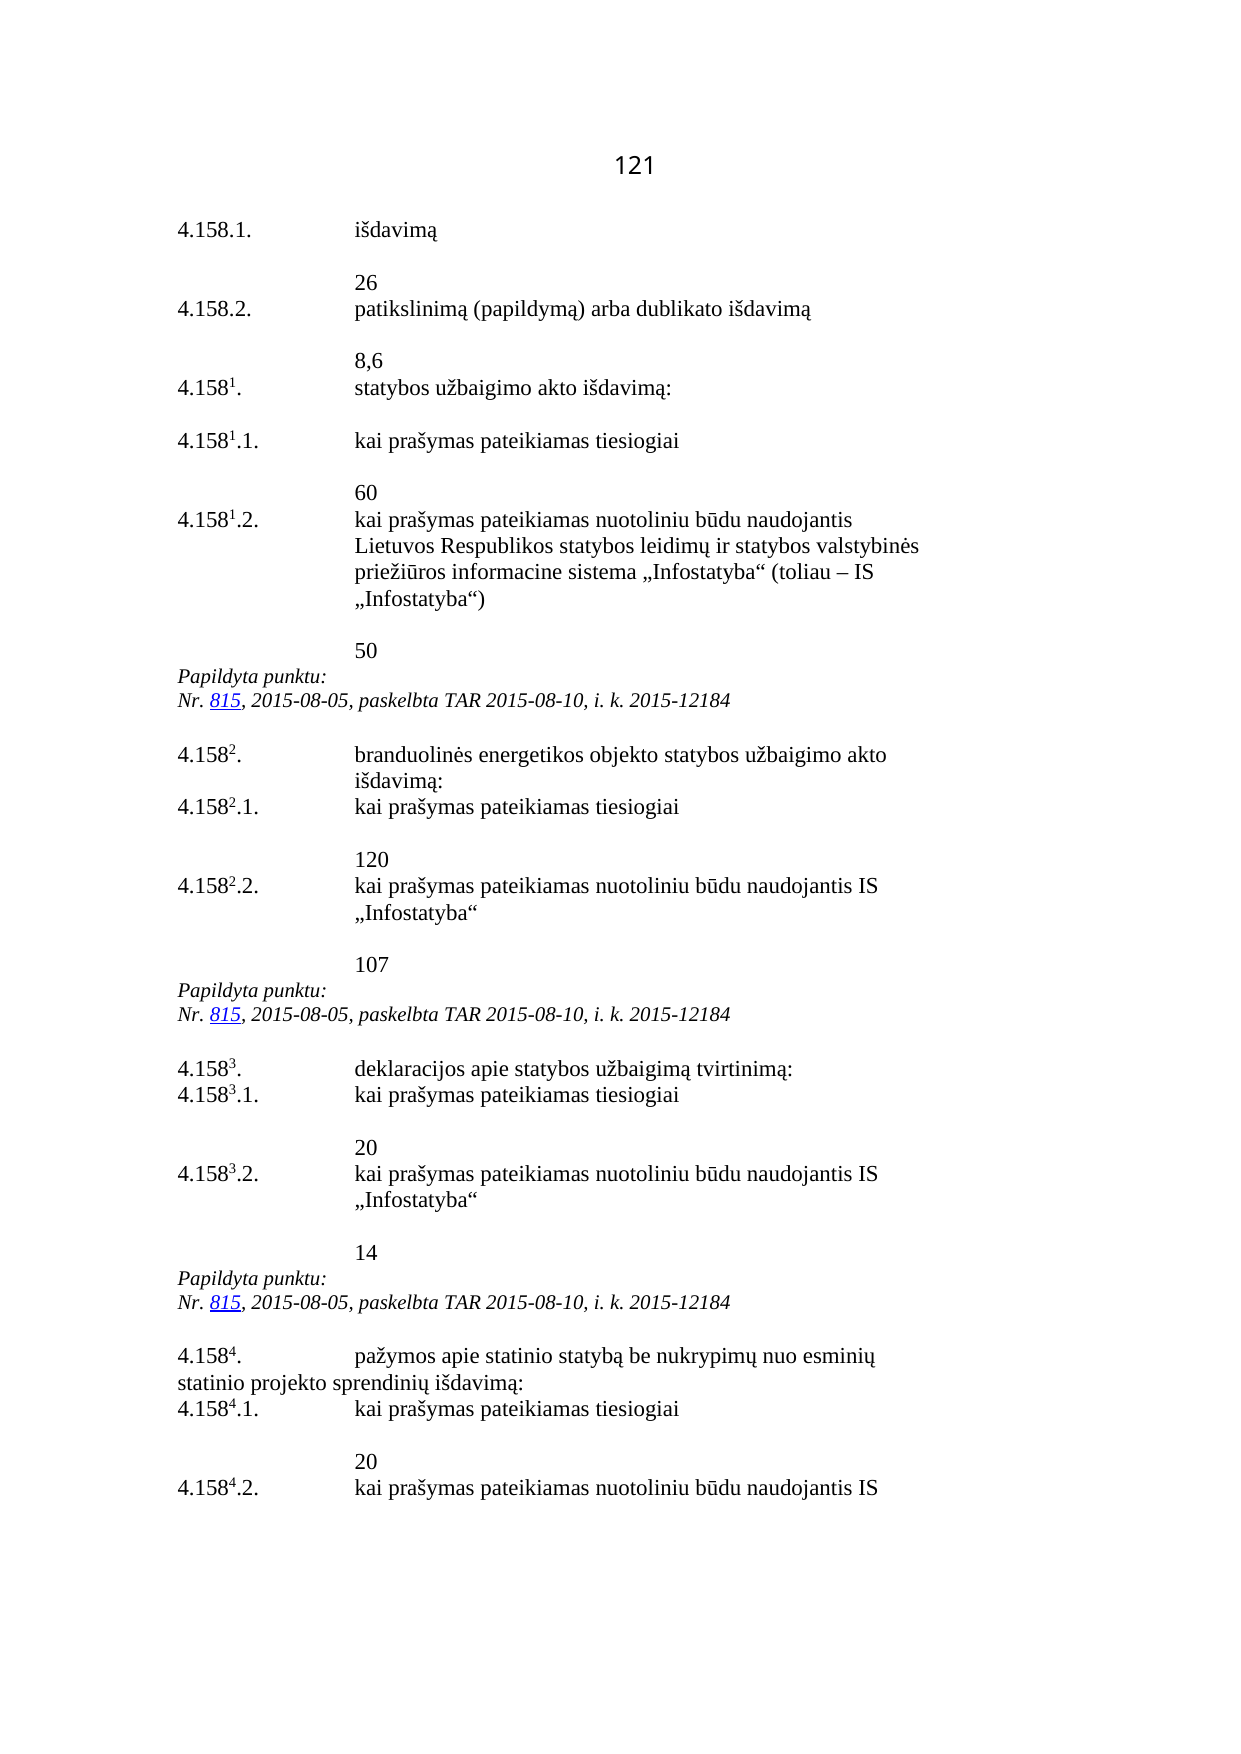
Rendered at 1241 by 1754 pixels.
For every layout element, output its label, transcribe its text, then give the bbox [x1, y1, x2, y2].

text 4.1582.1. kai prašymas pateikiamas tiesiogiai 120 [177, 793, 945, 872]
text „Infostatyba“) 50 [354, 585, 945, 664]
text 4.1581. statybos užbaigimo akto išdavimą: [177, 374, 945, 427]
text Nr. 815, 2015-08-05, paskelbta TAR 2015-08-10, i. k. 2015-12184 [177, 1290, 1093, 1314]
text išdavimą: [354, 767, 945, 793]
text 4.1582. branduolinės energetikos objekto statybos užbaigimo akto [177, 741, 945, 767]
text 4.158.2. patikslinimą (papildymą) arba dublikato išdavimą 8,6 [177, 295, 945, 374]
text 4.1584.1. kai prašymas pateikiamas tiesiogiai 20 [177, 1395, 945, 1474]
text statinio projekto sprendinių išdavimą: [177, 1369, 945, 1395]
text „Infostatyba“ 107 [354, 899, 945, 978]
text Papildyta punktu: [177, 664, 1093, 688]
text Nr. 815, 2015-08-05, paskelbta TAR 2015-08-10, i. k. 2015-12184 [177, 688, 1093, 712]
text 4.1583.1. kai prašymas pateikiamas tiesiogiai 20 [177, 1081, 945, 1160]
text 4.1582.2. kai prašymas pateikiamas nuotoliniu būdu naudojantis IS [177, 872, 945, 899]
text 4.158.1. išdavimą 26 [177, 216, 945, 295]
text 4.1583.2. kai prašymas pateikiamas nuotoliniu būdu naudojantis IS [177, 1160, 945, 1187]
text Papildyta punktu: [177, 1266, 1093, 1290]
text 4.1584.2. kai prašymas pateikiamas nuotoliniu būdu naudojantis IS [177, 1474, 945, 1501]
text 4.1581.1. kai prašymas pateikiamas tiesiogiai 60 [177, 427, 945, 506]
text 4.1583. deklaracijos apie statybos užbaigimą tvirtinimą: [177, 1055, 945, 1081]
text priežiūros informacine sistema „Infostatyba“ (toliau – IS [354, 558, 945, 585]
text Nr. 815, 2015-08-05, paskelbta TAR 2015-08-10, i. k. 2015-12184 [177, 1002, 1093, 1026]
text Lietuvos Respublikos statybos leidimų ir statybos valstybinės [354, 532, 945, 558]
text „Infostatyba“ 14 [354, 1187, 945, 1266]
text Papildyta punktu: [177, 978, 1093, 1002]
text 4.1581.2. kai prašymas pateikiamas nuotoliniu būdu naudojantis [177, 506, 945, 532]
text 4.1584. pažymos apie statinio statybą be nukrypimų nuo esminių [177, 1342, 945, 1369]
